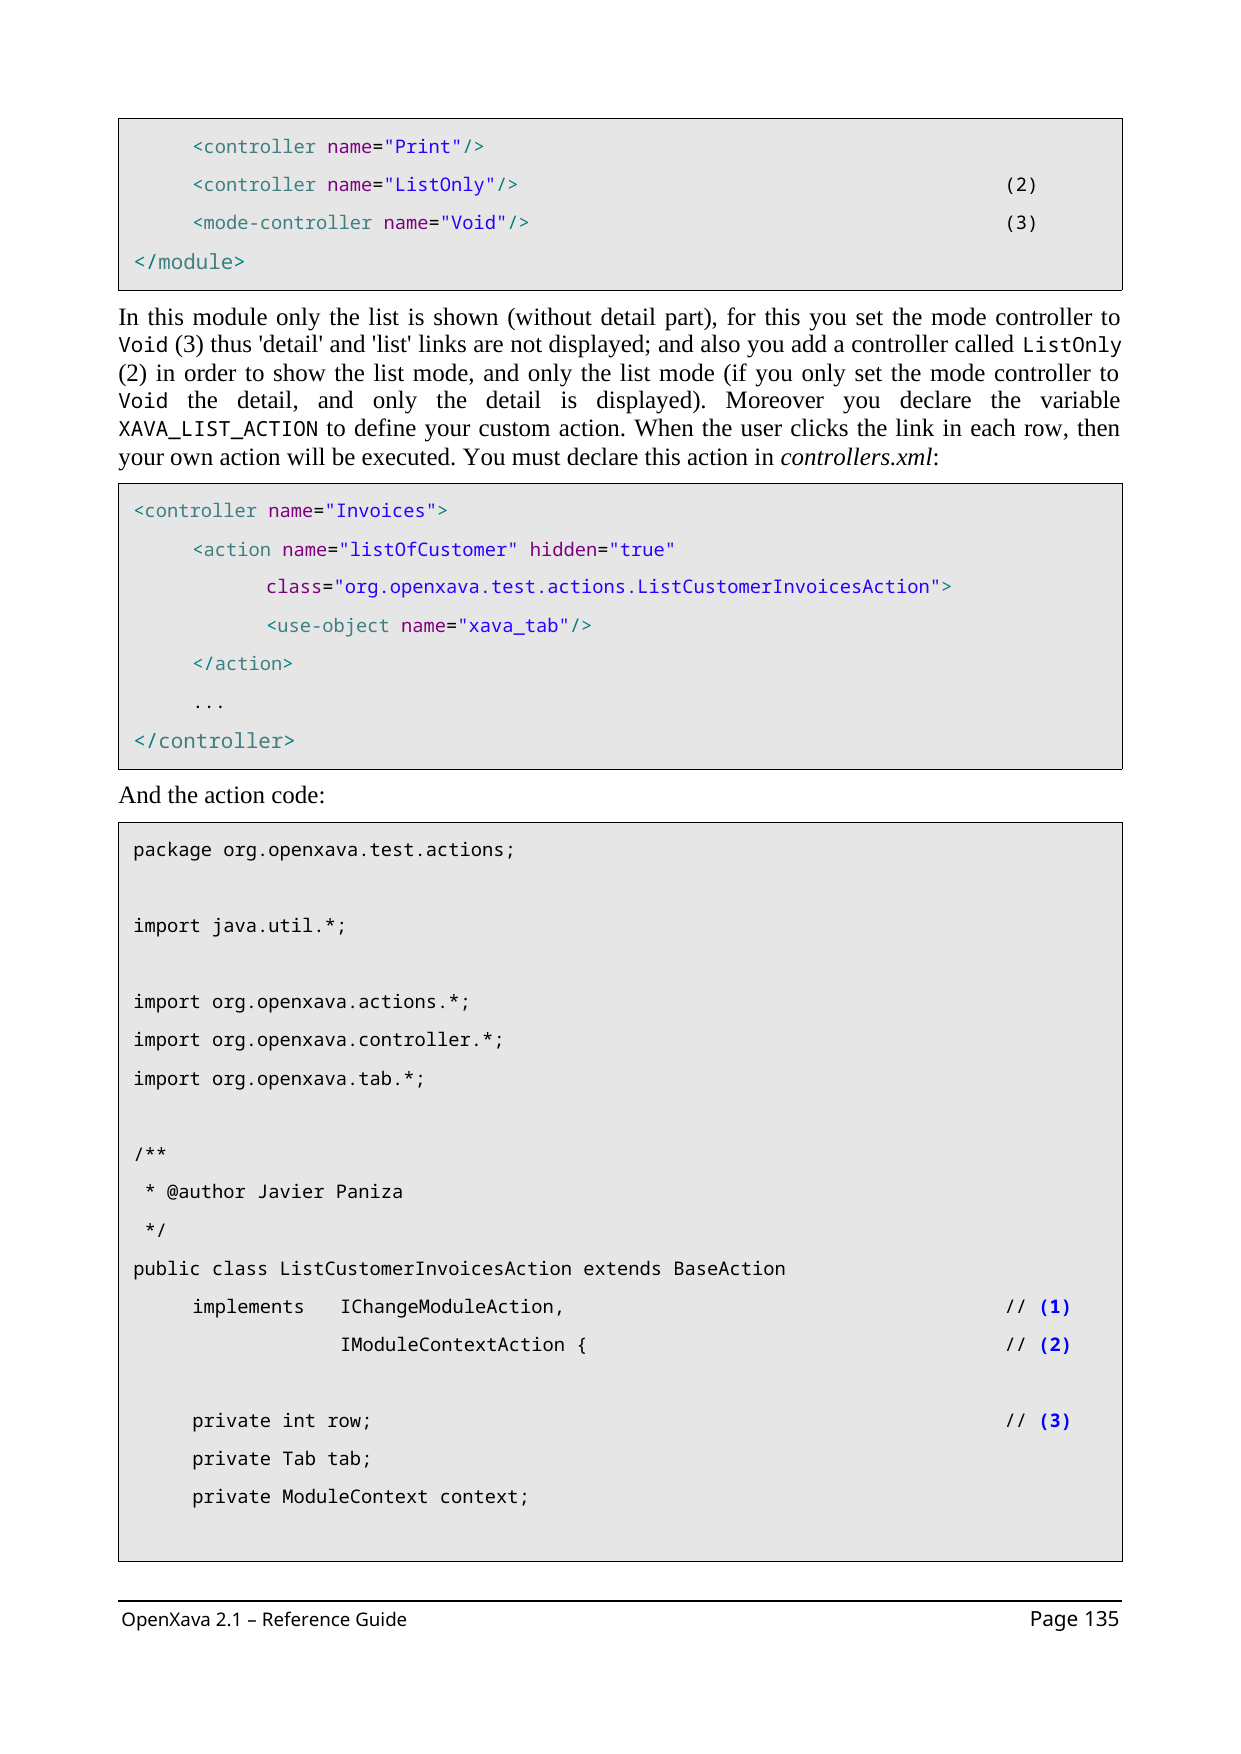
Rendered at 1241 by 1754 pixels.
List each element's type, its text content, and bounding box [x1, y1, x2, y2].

text <controller name="Invoices"> [119, 484, 1122, 521]
text In this module only the list is shown (without detail part), for this you set the mode controller to Void (3) thus 'detail' and 'list' links are not displayed; and also you add a controller called ListOnly (2) in order to show the list mode, and only the list mode (if you only set the mode controller to Void the detail, and only the detail is displayed). Moreover you declare the variable XAVA_LIST_ACTION to define your custom action. When the user clicks the link in each row, then your own action will be executed. You must declare this action in controllers.xml: [118, 303, 1122, 471]
text </action> [119, 635, 1122, 673]
text */ [119, 1202, 1122, 1240]
text private Tab tab; [119, 1430, 1122, 1468]
text import org.openxava.actions.*; [119, 974, 1122, 1012]
text import java.util.*; [119, 898, 1122, 936]
text <controller name="ListOnly"/> (2) [119, 156, 1122, 194]
text import org.openxava.tab.*; [119, 1050, 1122, 1088]
text </module> [119, 232, 1122, 290]
text private int row; // (3) [119, 1392, 1122, 1430]
text <controller name="Print"/> [119, 119, 1122, 156]
text /** [119, 1126, 1122, 1164]
text <use-object name="xava_tab"/> [119, 597, 1122, 635]
text And the action code: [118, 782, 1122, 809]
text class="org.openxava.test.actions.ListCustomerInvoicesAction"> [119, 559, 1122, 597]
text implements IChangeModuleAction, // (1) [119, 1278, 1122, 1316]
text import org.openxava.controller.*; [119, 1012, 1122, 1050]
text * @author Javier Paniza [119, 1164, 1122, 1202]
text public class ListCustomerInvoicesAction extends BaseAction [119, 1240, 1122, 1278]
text </controller> [119, 711, 1122, 769]
text package org.openxava.test.actions; [119, 823, 1122, 860]
text <action name="listOfCustomer" hidden="true" [119, 521, 1122, 559]
text <mode-controller name="Void"/> (3) [119, 194, 1122, 232]
text private ModuleContext context; [119, 1468, 1122, 1506]
text IModuleContextAction { // (2) [119, 1316, 1122, 1354]
text ... [119, 673, 1122, 711]
